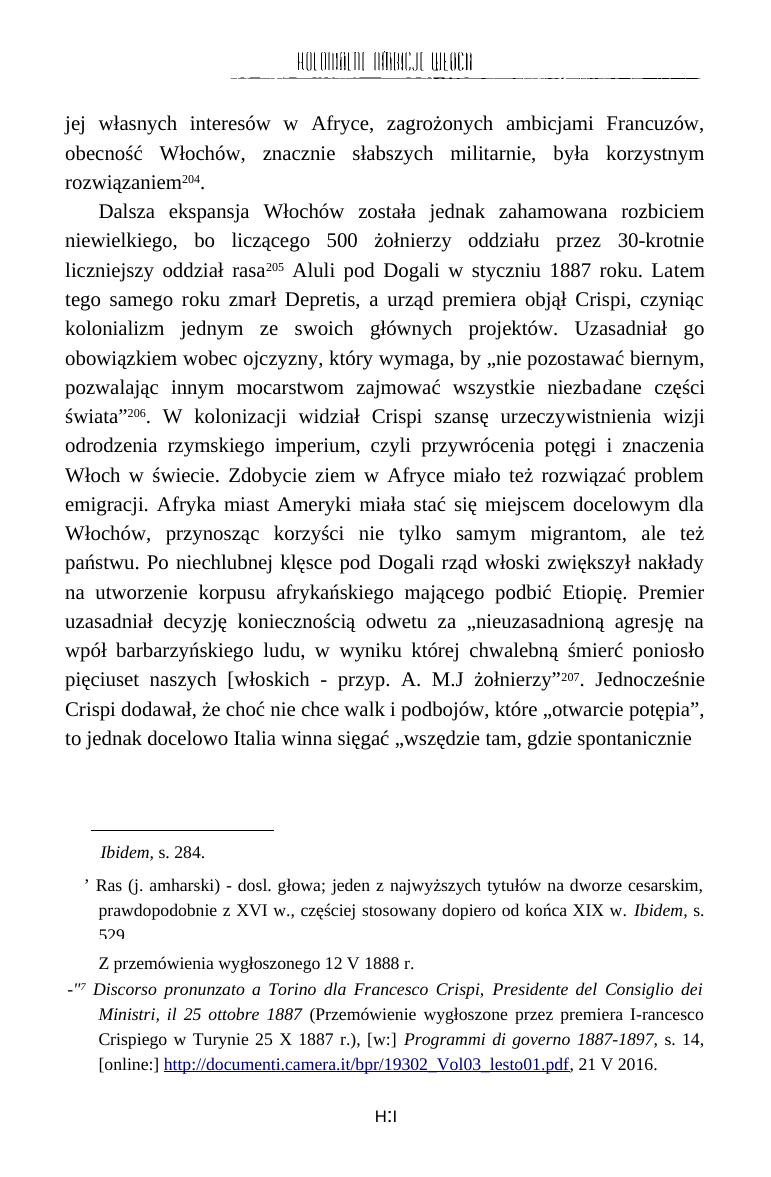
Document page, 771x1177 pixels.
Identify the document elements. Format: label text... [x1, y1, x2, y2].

text ’ Ras (j. amharski) - dosl. głowa; jeden z najwyższych tytułów na dworze cesarskim, prawdopodobnie z XVI w., częściej stosowany dopiero od końca XIX w. Ibidem, s. 529. [84, 875, 704, 938]
text -"7 Discorso pronunzato a Torino dla Francesco Crispi, Presidente del Consiglio dei Ministri, il 25 ottobre 1887 (Przemówienie wygłoszone przez premiera I-rancesco Crispiego w Turynie 25 X 1887 r.), [w:] Programmi di governo 1887-1897, s. 14, [online:] http://documenti.camera.it/bpr/19302_Vol03_lesto01.pdf, 21 V 2016. [67, 978, 704, 1074]
text Dalsza ekspansja Włochów została jednak zahamowana rozbiciem niewielkiego, bo liczącego 500 żołnierzy oddziału przez 30-krotnie liczniejszy oddział rasa205 Aluli pod Dogali w styczniu 1887 roku. La­tem tego samego roku zmarł Depretis, a urząd premiera objął Crispi, czyniąc kolonializm jednym ze swoich głównych projektów. Uzasadniał go obowiązkiem wobec ojczyzny, który wymaga, by „nie pozostawać biernym, pozwalając innym mocarstwom zajmować wszystkie niezba­dane części świata”206. W kolonizacji widział Crispi szansę urzeczy­wistnienia wizji odrodzenia rzymskiego imperium, czyli przywrócenia potęgi i znaczenia Włoch w świecie. Zdobycie ziem w Afryce miało też rozwiązać problem emigracji. Afryka miast Ameryki miała stać się miejscem docelowym dla Włochów, przynosząc korzyści nie tylko samym migrantom, ale też państwu. Po niechlubnej klęsce pod Dogali rząd włoski zwiększył nakłady na utworzenie korpusu afrykańskiego mającego podbić Etiopię. Premier uzasadniał decyzję koniecznością odwetu za „nieuzasadnioną agresję na wpół barbarzyńskiego ludu, w wyniku której chwalebną śmierć poniosło pięciuset naszych [wło­skich - przyp. A. M.J żołnierzy”207. Jednocześnie Crispi dodawał, że choć nie chce walk i podbojów, które „otwarcie potępia”, to jed­nak docelowo Italia winna sięgać „wszędzie tam, gdzie spontanicznie [65, 199, 705, 750]
text jej własnych interesów w Afryce, zagrożonych ambicjami Francuzów, obecność Włochów, znacznie słabszych militarnie, była korzystnym rozwiązaniem204. [65, 111, 705, 194]
text h:i [67, 1103, 704, 1127]
text Z przemówienia wygłoszonego 12 V 1888 r. [67, 953, 704, 973]
picture [230, 51, 701, 79]
text Ibidem, s. 284. [67, 842, 704, 862]
